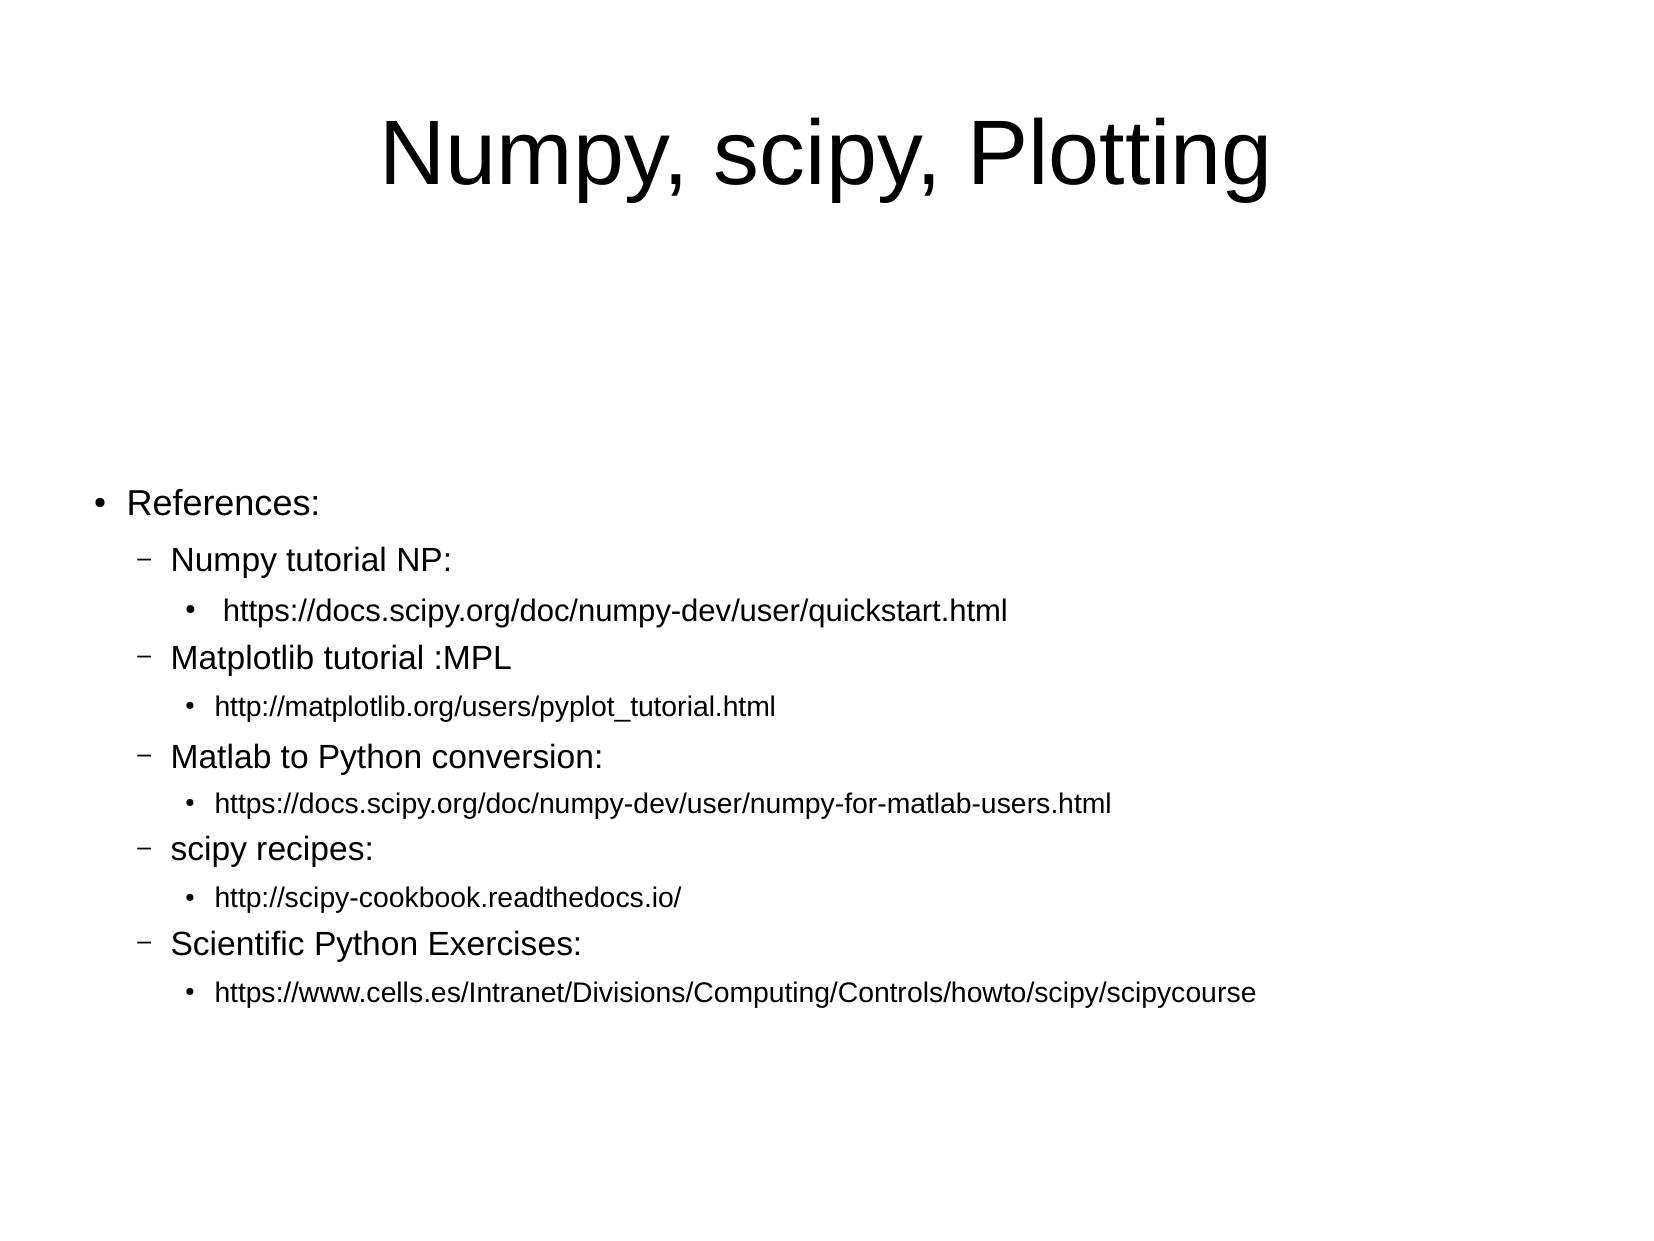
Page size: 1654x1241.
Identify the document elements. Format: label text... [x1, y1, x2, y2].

title Numpy, scipy, Plotting [82, 49, 1571, 257]
list References: Numpy tutorial NP: https://docs.scipy.org/doc/numpy-dev/user/quickstart.html Matplotlib tutorial :MPL http://matplotlib.org/users/pyplot_tutorial.html Matlab to Python conversion: https://docs.scipy.org/doc/numpy-dev/user/numpy-for-matlab-users.html scipy recipes: http://scipy-cookbook.readthedocs.io/ Scientific Python Exercises: https://www.cells.es/Intranet/Divisions/Computing/Controls/howto/scipy/scipycourse [82, 290, 1538, 1010]
